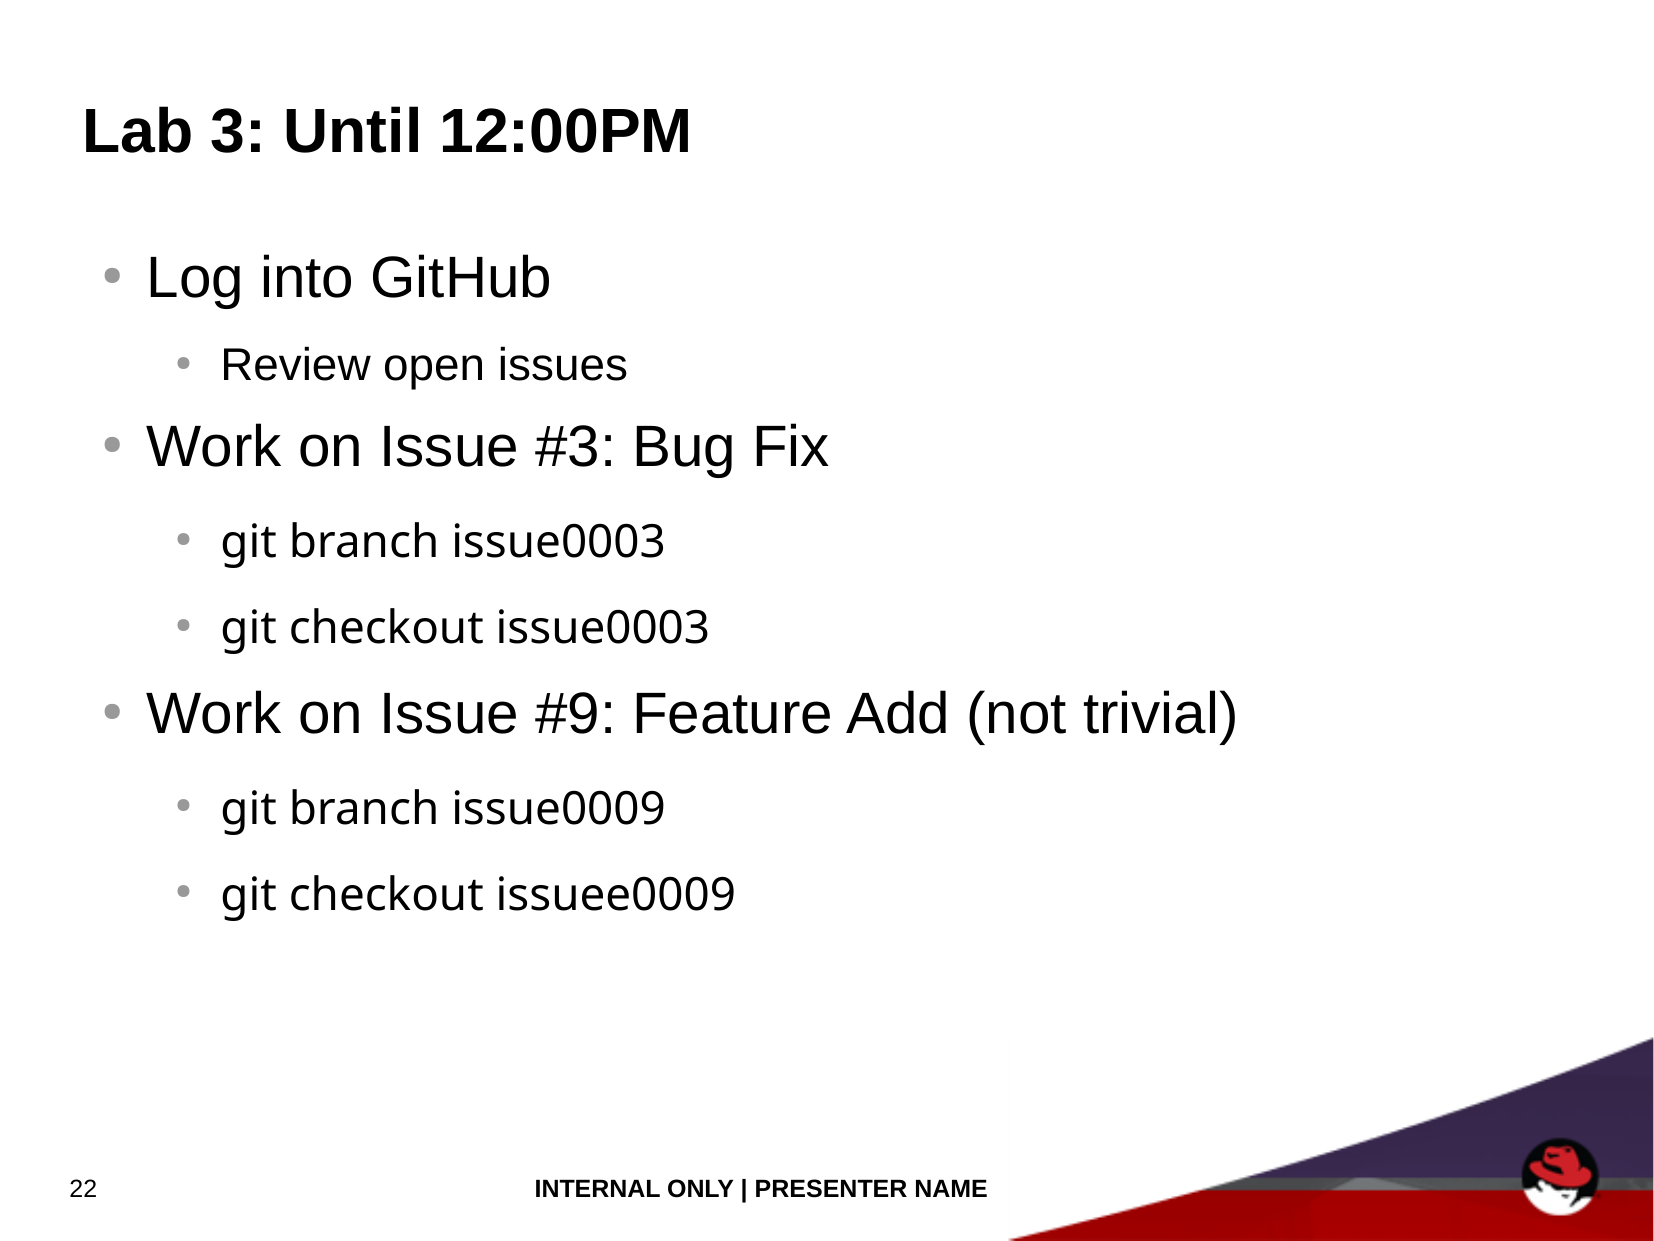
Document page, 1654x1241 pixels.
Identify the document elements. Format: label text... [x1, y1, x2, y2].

picture [1007, 1036, 1654, 1241]
title Lab 3: Until 12:00PM [82, 37, 1571, 226]
list Log into GitHub Review open issues Work on Issue #3: Bug Fix git branch issue0003 git checkout issue0003 Work on Issue #9: Feature Add (not trivial) git branch issue0009 git checkout issuee0009 [86, 244, 1613, 1039]
